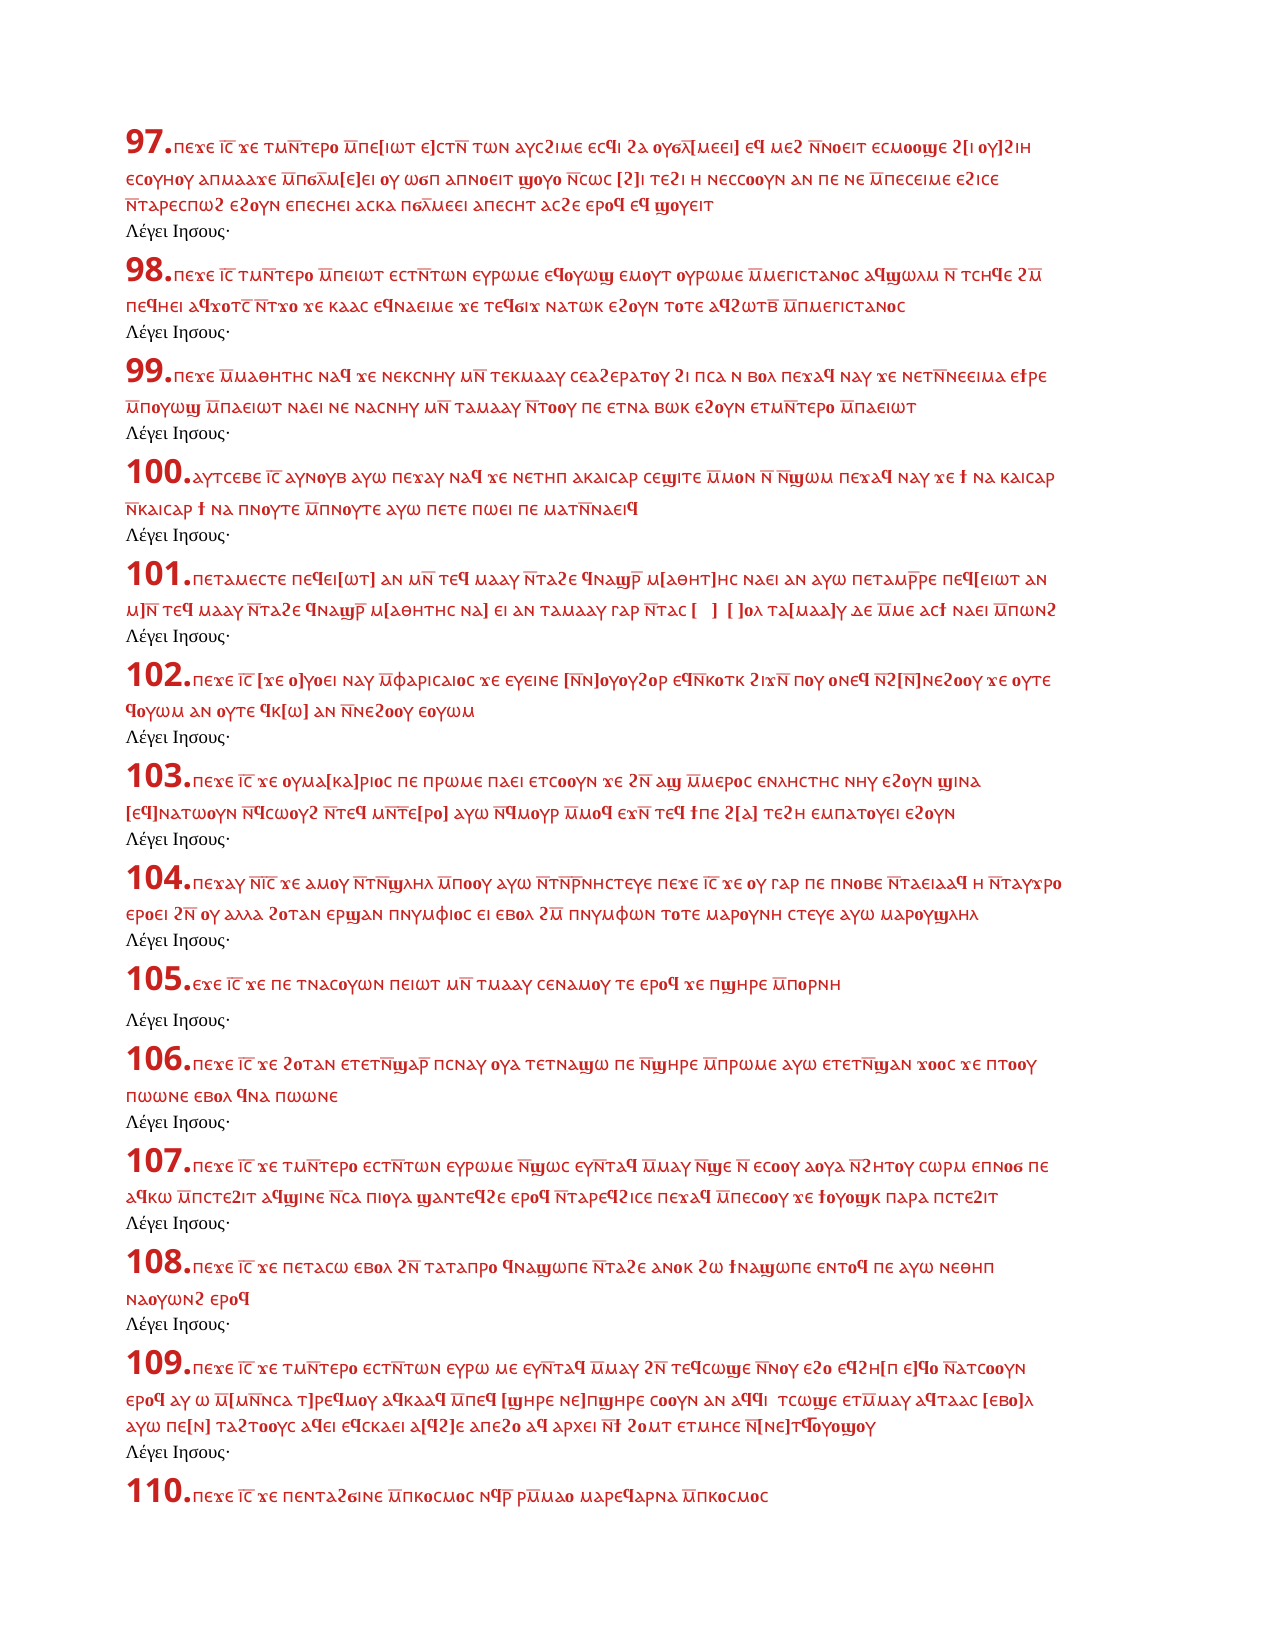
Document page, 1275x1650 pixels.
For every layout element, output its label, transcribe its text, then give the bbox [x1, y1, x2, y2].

list Λέγει Ιησους· [2, 1212, 1068, 1233]
list Λέγει Ιησους· [2, 929, 1068, 951]
list Λέγει Ιησους· [2, 1111, 1068, 1132]
list Λέγει Ιησους· [2, 1009, 1068, 1031]
list ⲡⲉϫⲉ ⲓ̅ⲥ̅ ϫⲉ ⲧⲙⲛ̅ⲧⲉⲣo ⲙ̅ⲡⲉ[ⲓⲱⲧ ⲉ]ⲥⲧⲛ̅ ⲧⲱⲛ ⲁⲩⲥϩⲓⲙⲉ ⲉⲥϥⲓ ϩⲁ oⲩϭⲗ̅[ⲙⲉⲉⲓ] ⲉϥ ⲙⲉϩ ⲛ̅ⲛoⲉⲓⲧ ⲉⲥⲙooϣⲉ ϩ[ⲓ oⲩ]ϩⲓⲏ ⲉⲥoⲩⲏoⲩ ⲁⲡⲙⲁⲁϫⲉ ⲙ̅ⲡϭⲗ̅ⲙ[ⲉ]ⲉⲓ oⲩ ⲱϭⲡ ⲁⲡⲛoⲉⲓⲧ ϣoⲩo ⲛ̅ⲥⲱⲥ [ϩ]ⲓ ⲧⲉϩⲓ ⲏ ⲛⲉⲥⲥooⲩⲛ ⲁⲛ ⲡⲉ ⲛⲉ ⲙ̅ⲡⲉⲥⲉⲓⲙⲉ ⲉϩⲓⲥⲉ ⲛ̅ⲧⲁⲣⲉⲥⲡⲱϩ ⲉϩoⲩⲛ ⲉⲡⲉⲥⲏⲉⲓ ⲁⲥⲕⲁ ⲡϭⲗ̅ⲙⲉⲉⲓ ⲁⲡⲉⲥⲏⲧ ⲁⲥϩⲉ ⲉⲣoϥ ⲉϥ ϣoⲩⲉⲓⲧ [2, 118, 1068, 215]
list ⲡⲉϫⲉ ⲓ̅ⲥ̅ ϫⲉ ⲡⲉⲧⲁⲥⲱ ⲉⲃoⲗ ϩⲛ̅ ⲧⲁⲧⲁⲡⲣo ϥⲛⲁϣⲱⲡⲉ ⲛ̅ⲧⲁϩⲉ ⲁⲛoⲕ ϩⲱ ϯⲛⲁϣⲱⲡⲉ ⲉⲛⲧoϥ ⲡⲉ ⲁⲩⲱ ⲛⲉⲑⲏⲡ ⲛⲁoⲩⲱⲛϩ ⲉⲣoϥ [2, 1238, 1068, 1309]
list ⲡⲉϫⲉ ⲓ̅ⲥ̅ ϫⲉ oⲩⲙⲁ[ⲕⲁ]ⲣⲓoⲥ ⲡⲉ ⲡⲣⲱⲙⲉ ⲡⲁⲉⲓ ⲉⲧⲥooⲩⲛ ϫⲉ ϩⲛ̅ ⲁϣ ⲙ̅ⲙⲉⲣoⲥ ⲉⲛⲗⲏⲥⲧⲏⲥ ⲛⲏⲩ ⲉϩoⲩⲛ ϣⲓⲛⲁ [ⲉϥ]ⲛⲁⲧⲱoⲩⲛ ⲛ̅ϥⲥⲱoⲩϩ ⲛ̅ⲧⲉϥ ⲙⲛ̅ⲧ̅ⲉ[ⲣo] ⲁⲩⲱ ⲛ̅ϥⲙoⲩⲣ ⲙ̅ⲙoϥ ⲉϫⲛ̅ ⲧⲉϥ ϯⲡⲉ ϩ[ⲁ] ⲧⲉϩⲏ ⲉⲙⲡⲁⲧoⲩⲉⲓ ⲉϩoⲩⲛ [2, 752, 1068, 823]
list ⲡⲉϫⲉ ⲓ̅ⲥ̅ ϫⲉ ⲧⲙⲛ̅ⲧⲉⲣo ⲉⲥⲧⲛ̅ⲧⲱⲛ ⲉⲩⲣⲱ ⲙⲉ ⲉⲩⲛ̅ⲧⲁϥ ⲙ̅ⲙⲁⲩ ϩⲛ̅ ⲧⲉϥⲥⲱϣⲉ ⲛ̅ⲛoⲩ ⲉϩo ⲉϥϩⲏ[ⲡ ⲉ]ϥo ⲛ̅ⲁⲧⲥooⲩⲛ ⲉⲣoϥ ⲁⲩ ⲱ ⲙ̅[ⲙⲛ̅ⲛⲥⲁ ⲧ]ⲣⲉϥⲙoⲩ ⲁϥⲕⲁⲁϥ ⲙ̅ⲡⲉϥ [ϣⲏⲣⲉ ⲛⲉ]ⲡϣⲏⲣⲉ ⲥooⲩⲛ ⲁⲛ ⲁϥϥⲓ ⲧⲥⲱϣⲉ ⲉⲧⲙ̅ⲙⲁⲩ ⲁϥⲧⲁⲁⲥ [ⲉⲃo]ⲗ ⲁⲩⲱ ⲡⲉ[ⲛ] ⲧⲁϩⲧooⲩⲥ ⲁϥⲉⲓ ⲉϥⲥⲕⲁⲉⲓ ⲁ[ϥϩ]ⲉ ⲁⲡⲉϩo ⲁϥ ⲁⲣⲭⲉⲓ ⲛ̅ϯ ϩoⲙⲧ ⲉⲧⲙⲏⲥⲉ ⲛ̅[ⲛⲉ]ⲧϥ̅oⲩoϣoⲩ [2, 1339, 1068, 1436]
list Λέγει Ιησους· [2, 523, 1068, 545]
list Λέγει Ιησους· [2, 828, 1068, 849]
list Λέγει Ιησους· [2, 219, 1068, 241]
list ⲡⲉϫⲉ ⲓ̅ⲥ̅ ⲧⲙⲛ̅ⲧⲉⲣo ⲙ̅ⲡⲉⲓⲱⲧ ⲉⲥⲧⲛ̅ⲧⲱⲛ ⲉⲩⲣⲱⲙⲉ ⲉϥoⲩⲱϣ ⲉⲙoⲩⲧ oⲩⲣⲱⲙⲉ ⲙ̅ⲙⲉⲅⲓⲥⲧⲁⲛoⲥ ⲁϥϣⲱⲗⲙ ⲛ̅ ⲧⲥⲏϥⲉ ϩⲙ̅ ⲡⲉϥⲏⲉⲓ ⲁϥϫoⲧⲥ̅ ⲛ̅ⲧϫo ϫⲉ ⲕⲁⲁⲥ ⲉϥⲛⲁⲉⲓⲙⲉ ϫⲉ ⲧⲉϥϭⲓϫ ⲛⲁⲧⲱⲕ ⲉϩoⲩⲛ ⲧoⲧⲉ ⲁϥϩⲱⲧⲃ̅ ⲙ̅ⲡⲙⲉⲅⲓⲥⲧⲁⲛoⲥ [2, 245, 1068, 317]
list ⲡⲉⲧⲁⲙⲉⲥⲧⲉ ⲡⲉϥⲉⲓ[ⲱⲧ] ⲁⲛ ⲙⲛ̅ ⲧⲉϥ ⲙⲁⲁⲩ ⲛ̅ⲧⲁϩⲉ ϥⲛⲁϣⲣ̅ ⲙ[ⲁⲑⲏⲧ]ⲏⲥ ⲛⲁⲉⲓ ⲁⲛ ⲁⲩⲱ ⲡⲉⲧⲁⲙⲣ̅ⲣⲉ ⲡⲉϥ[ⲉⲓⲱⲧ ⲁⲛ ⲙ]ⲛ̅ ⲧⲉϥ ⲙⲁⲁⲩ ⲛ̅ⲧⲁϩⲉ ϥⲛⲁϣⲣ̅ ⲙ[ⲁⲑⲏⲧⲏⲥ ⲛⲁ] ⲉⲓ ⲁⲛ ⲧⲁⲙⲁⲁⲩ ⲅⲁⲣ ⲛ̅ⲧⲁⲥ [ ] [ ]oⲗ ⲧⲁ[ⲙⲁⲁ]ⲩ ⲇⲉ ⲙ̅ⲙⲉ ⲁⲥϯ ⲛⲁⲉⲓ ⲙ̅ⲡⲱⲛϩ [2, 549, 1068, 621]
list ⲡⲉϫⲉ ⲓ̅ⲥ̅ ϫⲉ ⲡⲉⲛⲧⲁϩϭⲓⲛⲉ ⲙ̅ⲡⲕoⲥⲙoⲥ ⲛϥⲣ̅ ⲣⲙ̅ⲙⲁo ⲙⲁⲣⲉϥⲁⲣⲛⲁ ⲙ̅ⲡⲕoⲥⲙoⲥ [2, 1466, 1068, 1512]
list Λέγει Ιησους· [2, 422, 1068, 444]
list Λέγει Ιησους· [2, 321, 1068, 342]
list Λέγει Ιησους· [2, 625, 1068, 646]
list ⲡⲉϫⲉ ⲓ̅ⲥ̅ ϫⲉ ⲧⲙⲛ̅ⲧⲉⲣo ⲉⲥⲧⲛ̅ⲧⲱⲛ ⲉⲩⲣⲱⲙⲉ ⲛ̅ϣⲱⲥ ⲉⲩⲛ̅ⲧⲁϥ ⲙ̅ⲙⲁⲩ ⲛ̅ϣⲉ ⲛ̅ ⲉⲥooⲩ ⲁoⲩⲁ ⲛ̅ϩⲏⲧoⲩ ⲥⲱⲣⲙ ⲉⲡⲛoϭ ⲡⲉ ⲁϥⲕⲱ ⲙ̅ⲡⲥⲧⲉ2ⲓⲧ ⲁϥϣⲓⲛⲉ ⲛ̅ⲥⲁ ⲡⲓoⲩⲁ ϣⲁⲛⲧⲉϥϩⲉ ⲉⲣoϥ ⲛ̅ⲧⲁⲣⲉϥϩⲓⲥⲉ ⲡⲉϫⲁϥ ⲙ̅ⲡⲉⲥooⲩ ϫⲉ ϯoⲩoϣⲕ ⲡⲁⲣⲁ ⲡⲥⲧⲉ2ⲓⲧ [2, 1136, 1068, 1208]
list ⲉϫⲉ ⲓ̅ⲥ̅ ϫⲉ ⲡⲉ ⲧⲛⲁⲥoⲩⲱⲛ ⲡⲉⲓⲱⲧ ⲙⲛ̅ ⲧⲙⲁⲁⲩ ⲥⲉⲛⲁⲙoⲩ ⲧⲉ ⲉⲣoϥ ϫⲉ ⲡϣⲏⲣⲉ ⲙ̅ⲡoⲣⲛⲏ [2, 955, 1068, 1000]
list Λέγει Ιησους· [2, 726, 1068, 748]
list ⲡⲉϫⲉ ⲓ̅ⲥ̅ ϫⲉ ϩoⲧⲁⲛ ⲉⲧⲉⲧⲛ̅ϣⲁⲣ̅ ⲡⲥⲛⲁⲩ oⲩⲁ ⲧⲉⲧⲛⲁϣⲱ ⲡⲉ ⲛ̅ϣⲏⲣⲉ ⲙ̅ⲡⲣⲱⲙⲉ ⲁⲩⲱ ⲉⲧⲉⲧⲛ̅ϣⲁⲛ ϫooⲥ ϫⲉ ⲡⲧooⲩ ⲡⲱⲱⲛⲉ ⲉⲃoⲗ ϥⲛⲁ ⲡⲱⲱⲛⲉ [2, 1035, 1068, 1106]
list ⲡⲉϫⲉ ⲙ̅ⲙⲁⲑⲏⲧⲏⲥ ⲛⲁϥ ϫⲉ ⲛⲉⲕⲥⲛⲏⲩ ⲙⲛ̅ ⲧⲉⲕⲙⲁⲁⲩ ⲥⲉⲁϩⲉⲣⲁⲧoⲩ ϩⲓ ⲡⲥⲁ ⲛ ⲃoⲗ ⲡⲉϫⲁϥ ⲛⲁⲩ ϫⲉ ⲛⲉⲧⲛ̅ⲛⲉⲉⲓⲙⲁ ⲉϯⲣⲉ ⲙ̅ⲡoⲩⲱϣ ⲙ̅ⲡⲁⲉⲓⲱⲧ ⲛⲁⲉⲓ ⲛⲉ ⲛⲁⲥⲛⲏⲩ ⲙⲛ̅ ⲧⲁⲙⲁⲁⲩ ⲛ̅ⲧooⲩ ⲡⲉ ⲉⲧⲛⲁ ⲃⲱⲕ ⲉϩoⲩⲛ ⲉⲧⲙⲛ̅ⲧⲉⲣo ⲙ̅ⲡⲁⲉⲓⲱⲧ [2, 347, 1068, 418]
list Λέγει Ιησους· [2, 1441, 1068, 1462]
list Λέγει Ιησους· [2, 1313, 1068, 1335]
list ⲡⲉϫⲁⲩ ⲛ̅ⲓ̅ⲥ̅ ϫⲉ ⲁⲙoⲩ ⲛ̅ⲧⲛ̅ϣⲗⲏⲗ ⲙ̅ⲡooⲩ ⲁⲩⲱ ⲛ̅ⲧⲛ̅ⲣ̅ⲛⲏⲥⲧⲉⲩⲉ ⲡⲉϫⲉ ⲓ̅ⲥ̅ ϫⲉ oⲩ ⲅⲁⲣ ⲡⲉ ⲡⲛoⲃⲉ ⲛ̅ⲧⲁⲉⲓⲁⲁϥ ⲏ ⲛ̅ⲧⲁⲩϫⲣo ⲉⲣoⲉⲓ ϩⲛ̅ oⲩ ⲁⲗⲗⲁ ϩoⲧⲁⲛ ⲉⲣϣⲁⲛ ⲡⲛⲩⲙⲫⲓoⲥ ⲉⲓ ⲉⲃoⲗ ϩⲙ̅ ⲡⲛⲩⲙⲫⲱⲛ ⲧoⲧⲉ ⲙⲁⲣoⲩⲛⲏ ⲥⲧⲉⲩⲉ ⲁⲩⲱ ⲙⲁⲣoⲩϣⲗⲏⲗ [2, 853, 1068, 925]
list ⲁⲩⲧⲥⲉⲃⲉ ⲓ̅ⲥ̅ ⲁⲩⲛoⲩⲃ ⲁⲩⲱ ⲡⲉϫⲁⲩ ⲛⲁϥ ϫⲉ ⲛⲉⲧⲏⲡ ⲁⲕⲁⲓⲥⲁⲣ ⲥⲉϣⲓⲧⲉ ⲙ̅ⲙoⲛ ⲛ̅ ⲛ̅ϣⲱⲙ ⲡⲉϫⲁϥ ⲛⲁⲩ ϫⲉ ϯ ⲛⲁ ⲕⲁⲓⲥⲁⲣ ⲛ̅ⲕⲁⲓⲥⲁⲣ ϯ ⲛⲁ ⲡⲛoⲩⲧⲉ ⲙ̅ⲡⲛoⲩⲧⲉ ⲁⲩⲱ ⲡⲉⲧⲉ ⲡⲱⲉⲓ ⲡⲉ ⲙⲁⲧⲛ̅ⲛⲁⲉⲓϥ [2, 448, 1068, 519]
list ⲡⲉϫⲉ ⲓ̅ⲥ̅ [ϫⲉ o]ⲩoⲉⲓ ⲛⲁⲩ ⲙ̅ⲫⲁⲣⲓⲥⲁⲓoⲥ ϫⲉ ⲉⲩⲉⲓⲛⲉ [ⲛ̅ⲛ]oⲩoⲩϩoⲣ ⲉϥⲛ̅ⲕoⲧⲕ ϩⲓϫⲛ̅ ⲡoⲩ oⲛⲉϥ ⲛ̅ϩ[ⲛ̅]ⲛⲉϩooⲩ ϫⲉ oⲩⲧⲉ ϥoⲩⲱⲙ ⲁⲛ oⲩⲧⲉ ϥⲕ[ⲱ] ⲁⲛ ⲛ̅ⲛⲉϩooⲩ ⲉoⲩⲱⲙ [2, 651, 1068, 722]
